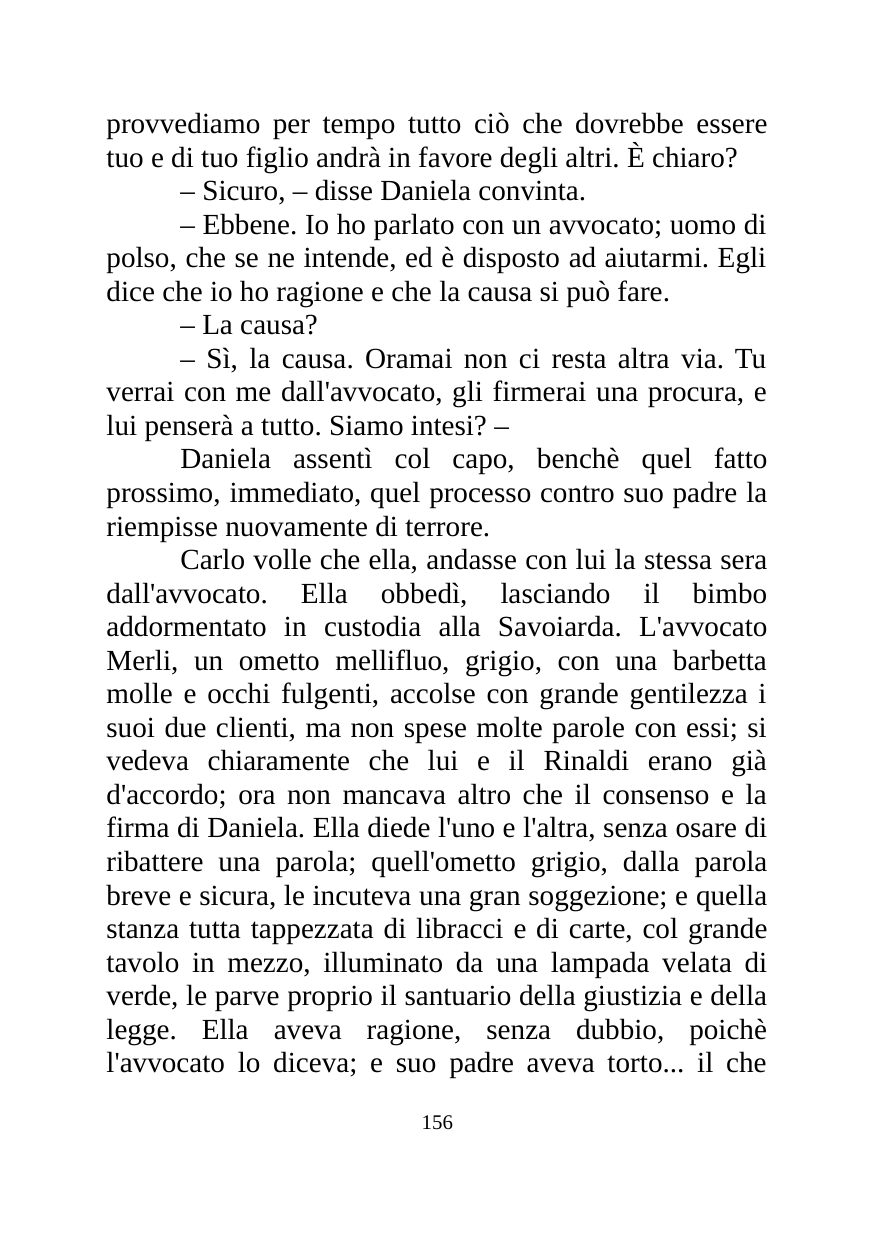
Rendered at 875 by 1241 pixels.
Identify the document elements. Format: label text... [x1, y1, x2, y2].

text – Sicuro, – disse Daniela convinta. [106, 173, 768, 207]
text provvediamo per tempo tutto ciò che dovrebbe essere tuo e di tuo figlio andrà in favore degli altri. È chiaro? [106, 106, 768, 173]
text – Sì, la causa. Oramai non ci resta altra via. Tu verrai con me dall'avvocato, gli firmerai una procura, e lui penserà a tutto. Siamo intesi? – [106, 341, 768, 442]
text – La causa? [106, 307, 768, 341]
text Daniela assentì col capo, benchè quel fatto prossimo, immediato, quel processo contro suo padre la riempisse nuovamente di terrore. [106, 442, 768, 542]
text – Ebbene. Io ho parlato con un avvocato; uomo di polso, che se ne intende, ed è disposto ad aiutarmi. Egli dice che io ho ragione e che la causa si può fare. [106, 207, 768, 307]
text Carlo volle che ella, andasse con lui la stessa sera dall'avvocato. Ella obbedì, lasciando il bimbo addormentato in custodia alla Savoiarda. L'avvocato Merli, un ometto mellifluo, grigio, con una barbetta molle e occhi fulgenti, accolse con grande gentilezza i suoi due clienti, ma non spese molte parole con essi; si vedeva chiaramente che lui e il Rinaldi erano già d'accordo; ora non mancava altro che il consenso e la firma di Daniela. Ella diede l'uno e l'altra, senza osare di ribattere una parola; quell'ometto grigio, dalla parola breve e sicura, le incuteva una gran soggezione; e quella stanza tutta tappezzata di libracci e di carte, col grande tavolo in mezzo, illuminato da una lampada velata di verde, le parve proprio il santuario della giustizia e della legge. Ella aveva ragione, senza dubbio, poichè l'avvocato lo diceva; e suo padre aveva torto... il che [106, 542, 768, 1079]
